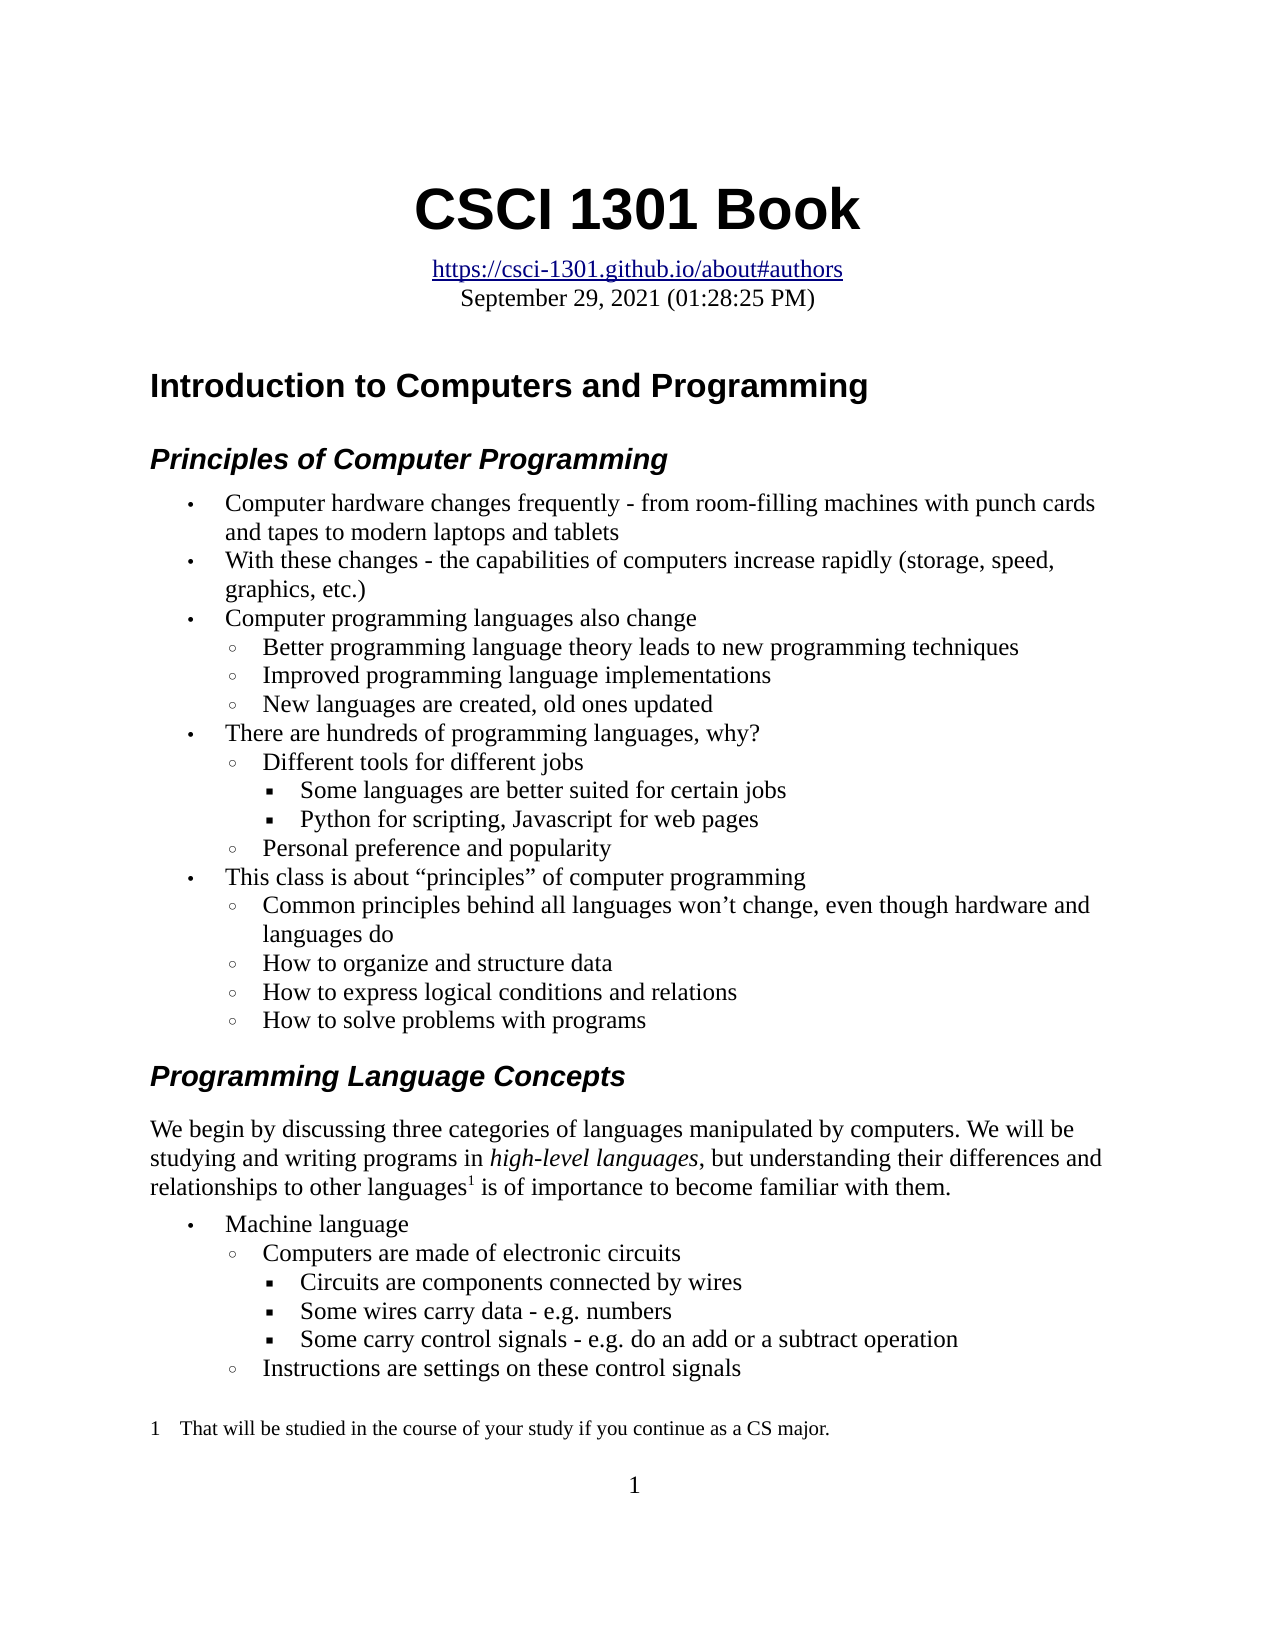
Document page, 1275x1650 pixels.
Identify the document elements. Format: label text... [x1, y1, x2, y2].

text We begin by discussing three categories of languages manipulated by computers. We will be studying and writing programs in high-level languages, but understanding their differences and relationships to other languages is of importance to become familiar with them. [150, 1114, 1125, 1201]
list Different tools for different jobs [225, 747, 1125, 776]
list Python for scripting, Javascript for web pages [262, 804, 1125, 833]
list This class is about “principles” of computer programming [187, 862, 1125, 891]
list There are hundreds of programming languages, why? [187, 718, 1125, 747]
subtitle Principles of Computer Programming [150, 442, 1125, 476]
list Personal preference and popularity [225, 833, 1125, 862]
list New languages are created, old ones updated [225, 689, 1125, 718]
list Instructions are settings on these control signals [225, 1353, 1125, 1382]
list Common principles behind all languages won’t change, even though hardware and languages do [225, 891, 1125, 948]
list Improved programming language implementations [225, 661, 1125, 689]
text That will be studied in the course of your study if you continue as a CS major. [150, 1416, 1125, 1440]
subtitle Introduction to Computers and Programming [150, 366, 1125, 404]
list How to express logical conditions and relations [225, 977, 1125, 1006]
text https://csci-1301.github.io/about#authors [150, 254, 1125, 283]
list Better programming language theory leads to new programming techniques [225, 632, 1125, 661]
list Some carry control signals - e.g. do an add or a subtract operation [262, 1324, 1125, 1353]
list Circuits are components connected by wires [262, 1267, 1125, 1296]
list Machine language [187, 1209, 1125, 1238]
list With these changes - the capabilities of computers increase rapidly (storage, speed, graphics, etc.) [187, 546, 1125, 603]
list Computer hardware changes frequently - from room-filling machines with punch cards and tapes to modern laptops and tablets [187, 488, 1125, 546]
list Computers are made of electronic circuits [225, 1238, 1125, 1267]
list Computer programming languages also change [187, 603, 1125, 632]
title CSCI 1301 Book [150, 175, 1125, 242]
list Some languages are better suited for certain jobs [262, 776, 1125, 804]
text September 29, 2021 (01:28:25 PM) [150, 283, 1125, 312]
subtitle Programming Language Concepts [150, 1059, 1125, 1093]
list How to solve problems with programs [225, 1006, 1125, 1034]
list Some wires carry data - e.g. numbers [262, 1296, 1125, 1324]
list How to organize and structure data [225, 948, 1125, 977]
